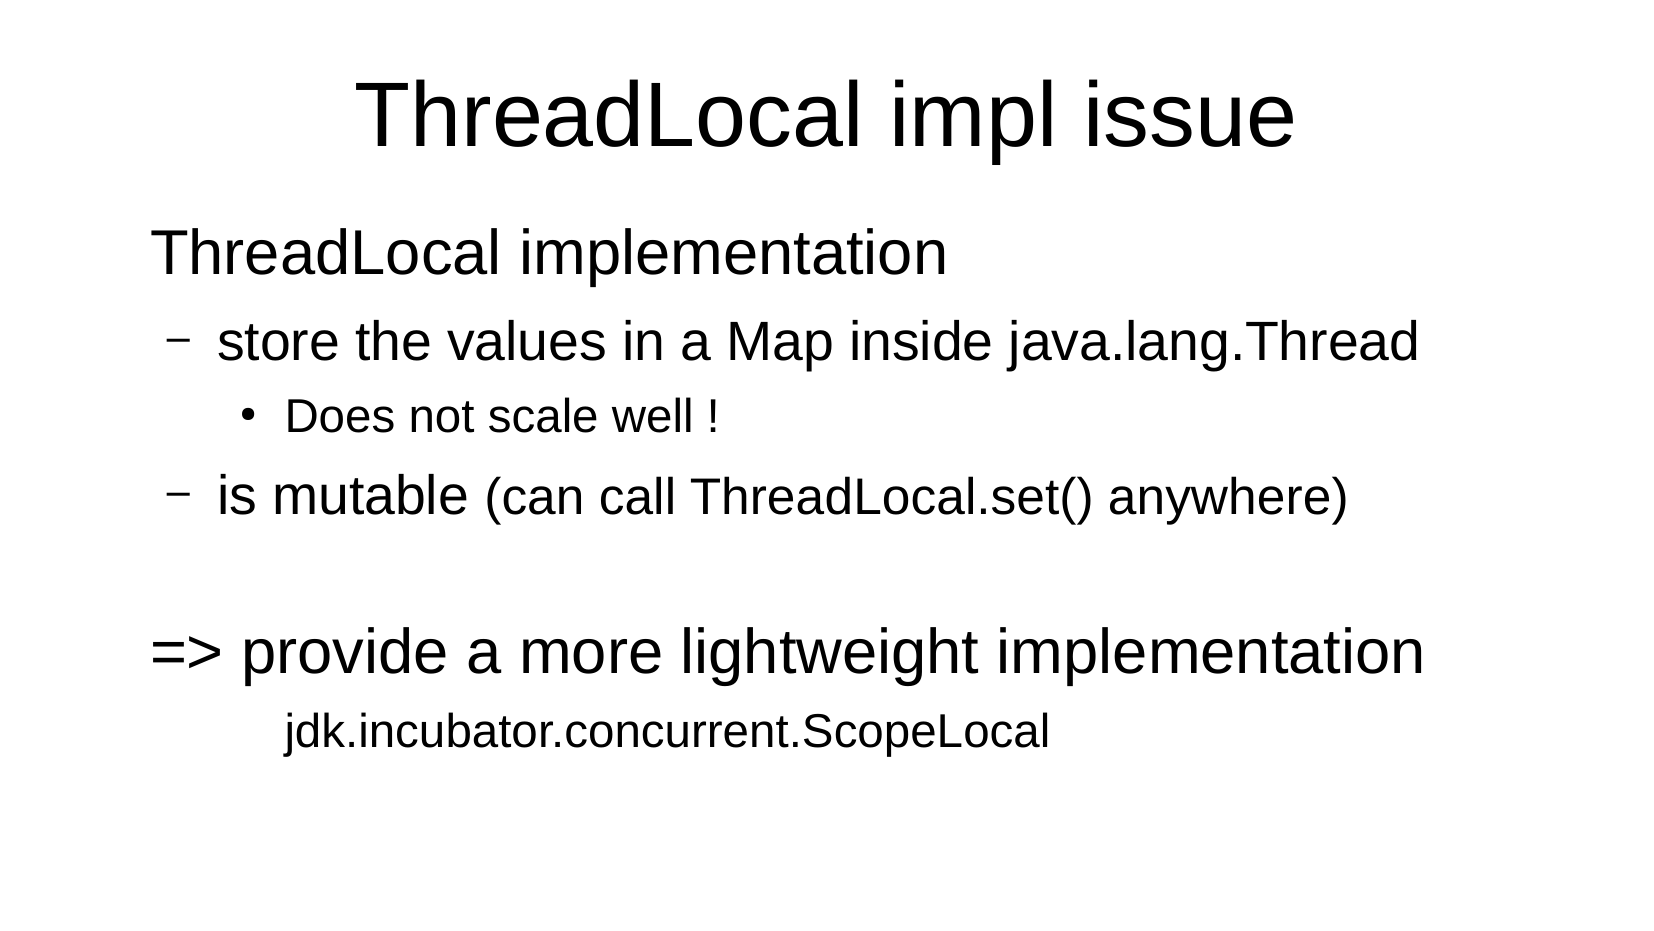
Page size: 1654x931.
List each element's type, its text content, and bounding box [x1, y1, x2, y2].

list ThreadLocal implementation store the values in a Map inside java.lang.Thread Does not scale well ! is mutable (can call ThreadLocal.set() anywhere) => provide a more lightweight implementation jdk.incubator.concurrent.ScopeLocal [82, 217, 1571, 758]
title ThreadLocal impl issue [82, 37, 1571, 193]
